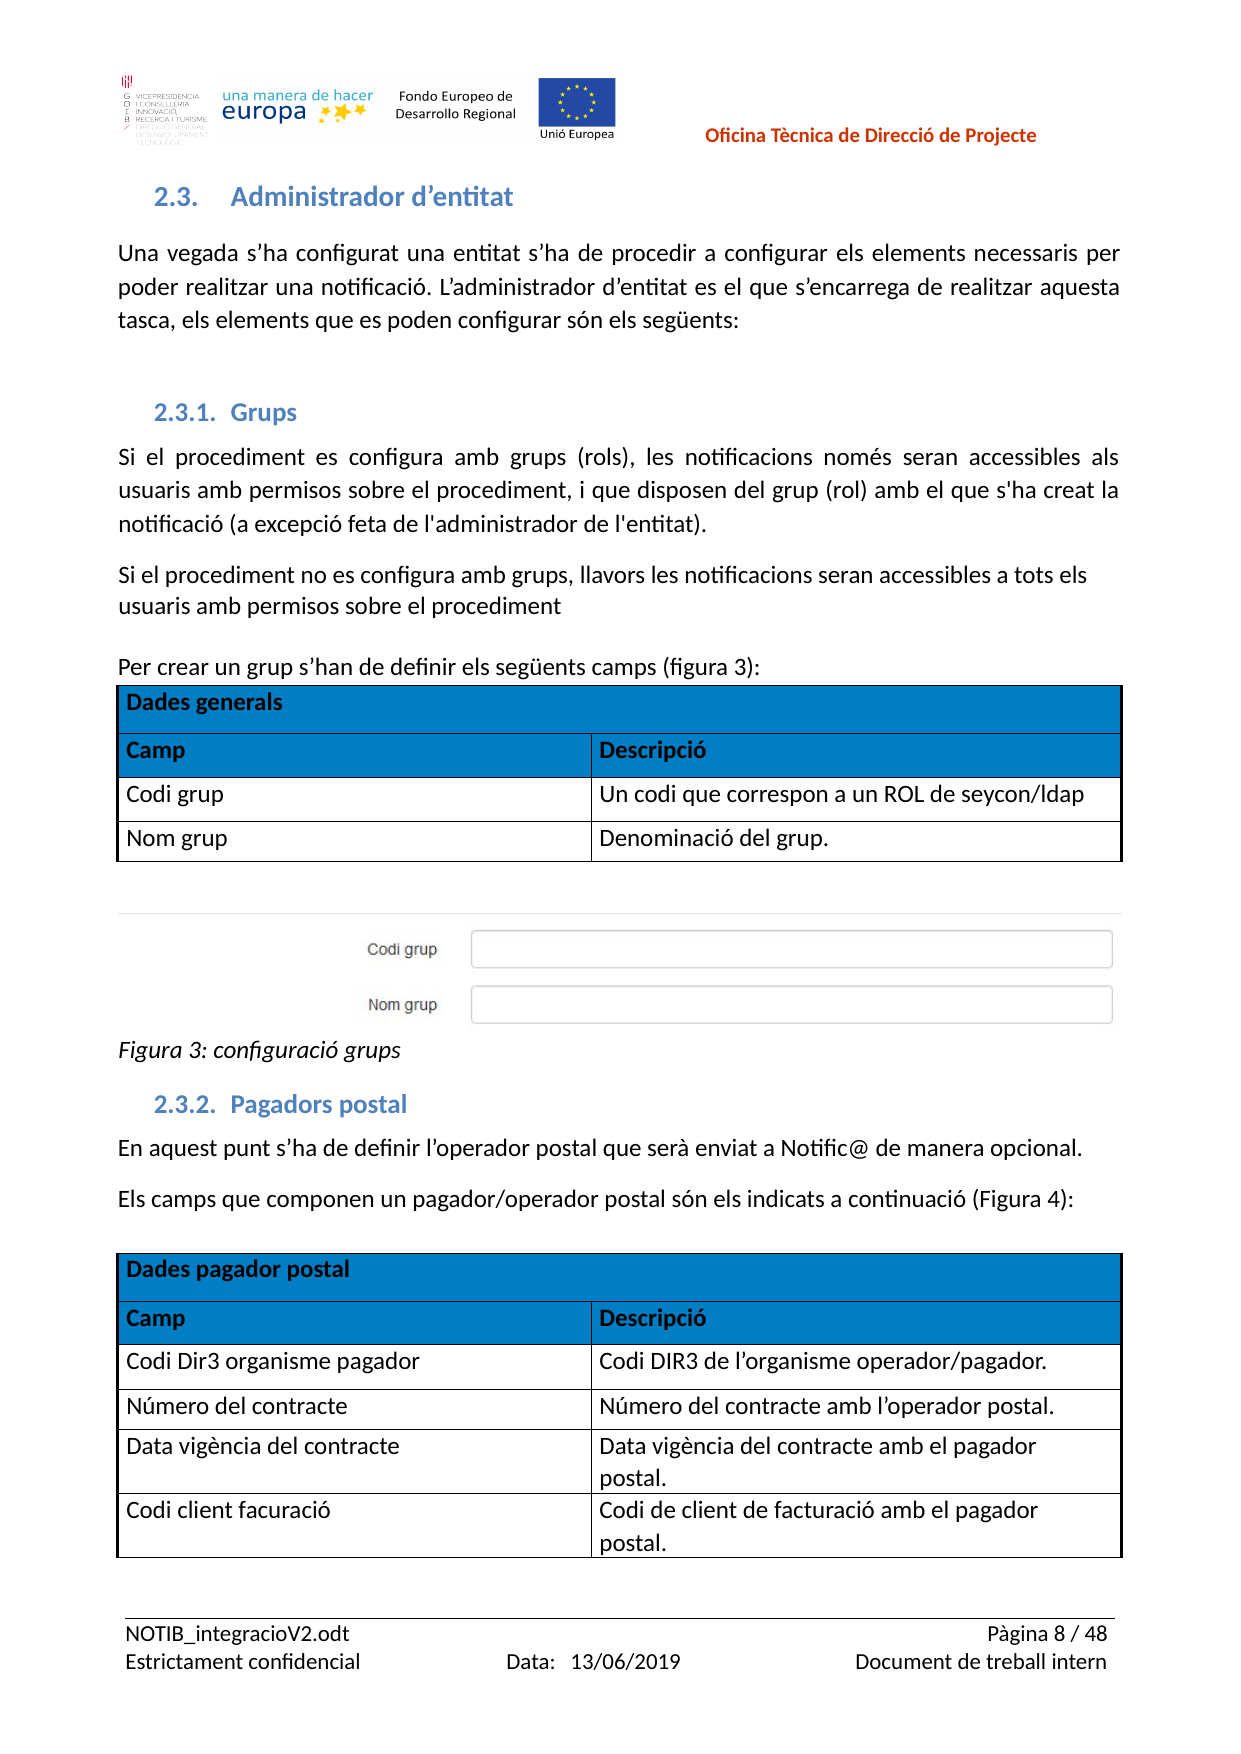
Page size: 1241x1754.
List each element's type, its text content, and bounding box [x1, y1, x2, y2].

table_cell Número del contracte amb l’operador postal. [592, 1390, 1120, 1429]
text Si el procediment no es configura amb grups, llavors les notificacions seran accessibles a tots els usuaris amb permisos sobre el procediment [118, 559, 1122, 621]
table_cell Un codi que correspon a un ROL de seycon/ldap [592, 778, 1120, 821]
table_cell Camp [119, 734, 591, 777]
table_header [591, 686, 1120, 733]
picture [118, 73, 213, 147]
picture [118, 913, 1122, 1034]
table_header Dades pagador postal [119, 1254, 591, 1301]
table_cell Data vigència del contracte [119, 1430, 591, 1493]
table_header [591, 1254, 1120, 1301]
table_cell Denominació del grup. [592, 822, 1120, 861]
subtitle Administrador d’entitat [153, 178, 1122, 213]
text Per crear un grup s’han de definir els següents camps (figura 3): [118, 651, 1121, 682]
text En aquest punt s’ha de definir l’operador postal que serà enviat a Notific@ de manera opcional. [118, 1132, 1121, 1163]
table_cell Número del contracte [119, 1390, 591, 1429]
table_cell Camp [119, 1302, 591, 1344]
table_cell Descripció [592, 1302, 1120, 1344]
subtitle Pagadors postal [153, 1087, 1122, 1120]
table_cell Codi DIR3 de l’organisme operador/pagador. [592, 1345, 1120, 1389]
table_cell Descripció [592, 734, 1120, 777]
text Figura 3: configuració grups [118, 1034, 1122, 1064]
picture [219, 73, 621, 147]
table_header Dades generals [119, 686, 591, 733]
text Si el procediment es configura amb grups (rols), les notificacions només seran accessibles als usuaris amb permisos sobre el procediment, i que disposen del grup (rol) amb el que s'ha creat la notificació (a excepció feta de l'administrador de l'entitat). [118, 441, 1121, 539]
subtitle Grups [153, 395, 1122, 428]
table_cell Codi Dir3 organisme pagador [119, 1345, 591, 1389]
table_cell Nom grup [119, 822, 591, 861]
text Els camps que componen un pagador/operador postal són els indicats a continuació (Figura 4): [118, 1183, 1121, 1214]
table_cell Data vigència del contracte amb el pagador postal. [592, 1430, 1120, 1493]
text Una vegada s’ha configurat una entitat s’ha de procedir a configurar els elements necessaris per poder realitzar una notificació. L’administrador d’entitat es el que s’encarrega de realitzar aquesta tasca, els elements que es poden configurar són els següents: [118, 237, 1121, 335]
table_cell Codi grup [119, 778, 591, 821]
table_cell Codi client facuració [119, 1494, 591, 1557]
table_cell Codi de client de facturació amb el pagador postal. [592, 1494, 1120, 1557]
